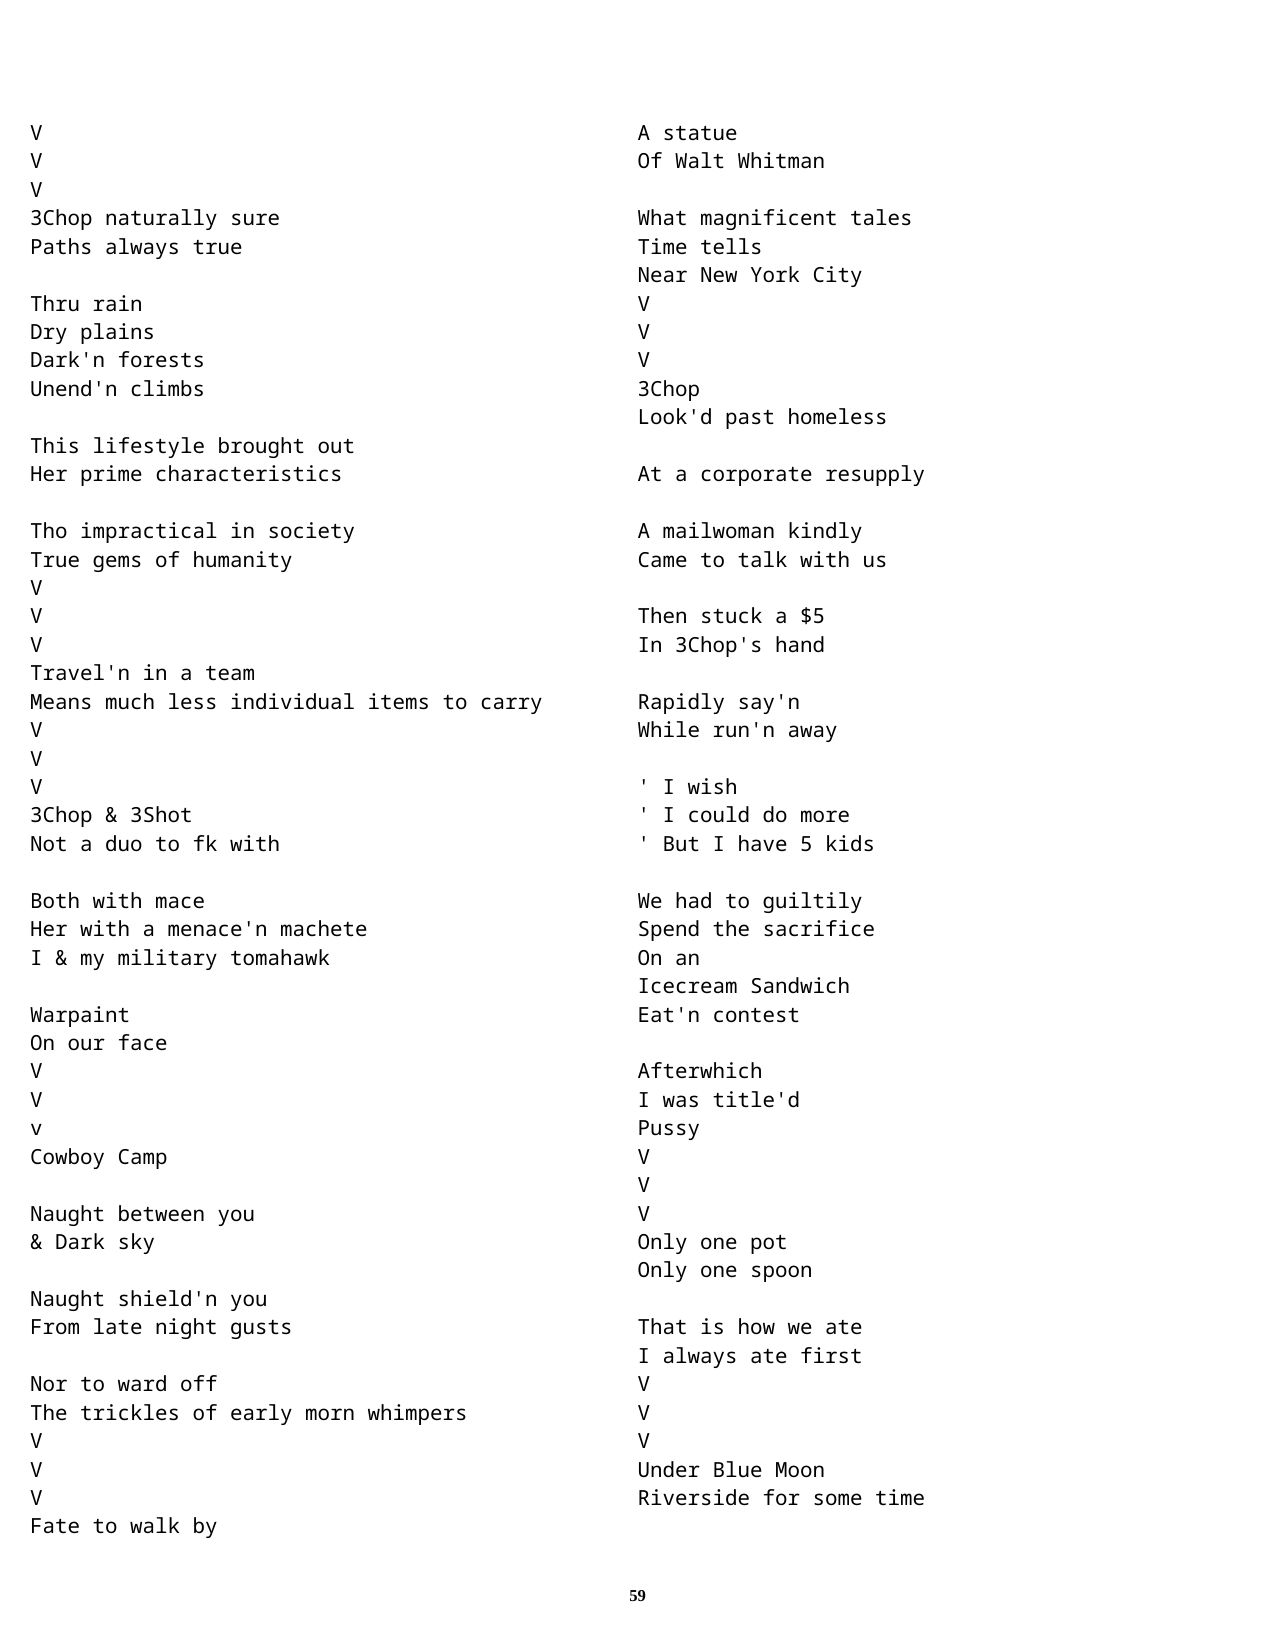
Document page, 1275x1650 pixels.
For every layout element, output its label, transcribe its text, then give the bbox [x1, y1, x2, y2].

text Tho impractical in society [30, 516, 637, 545]
text Pussy [637, 1113, 1245, 1142]
text ' I could do more [637, 801, 1245, 829]
text V [637, 346, 1245, 374]
text V [637, 1142, 1245, 1170]
text I always ate first [637, 1341, 1245, 1369]
text Near New York City [637, 260, 1245, 289]
text While run'n away [637, 715, 1245, 744]
text Look'd past homeless [637, 402, 1245, 431]
text I was title'd [637, 1085, 1245, 1113]
text V [637, 1170, 1245, 1199]
text That is how we ate [637, 1312, 1245, 1341]
text Travel'n in a team [30, 658, 637, 687]
text V [30, 630, 637, 658]
text Her with a menace'n machete [30, 914, 637, 943]
text V [30, 118, 637, 147]
text v [30, 1113, 637, 1142]
text V [30, 602, 637, 630]
text Both with mace [30, 886, 637, 914]
text Rapidly say'n [637, 687, 1245, 715]
text & Dark sky [30, 1227, 637, 1256]
text The trickles of early morn whimpers [30, 1398, 637, 1426]
text V [30, 175, 637, 203]
text V [637, 1398, 1245, 1426]
text Paths always true [30, 232, 637, 260]
text Her prime characteristics [30, 459, 637, 488]
text Warpaint [30, 1000, 637, 1028]
text V [30, 1483, 637, 1512]
text Eat'n contest [637, 1000, 1245, 1028]
text V [30, 772, 637, 801]
text 3Chop [637, 374, 1245, 402]
text On an [637, 943, 1245, 971]
text Fate to walk by [30, 1512, 637, 1540]
text Time tells [637, 232, 1245, 260]
text V [30, 1455, 637, 1483]
text Riverside for some time [637, 1483, 1245, 1512]
text Spend the sacrifice [637, 914, 1245, 943]
text Came to talk with us [637, 545, 1245, 573]
text In 3Chop's hand [637, 630, 1245, 658]
text Unend'n climbs [30, 374, 637, 402]
text On our face [30, 1028, 637, 1057]
text Of Walt Whitman [637, 147, 1245, 175]
text What magnificent tales [637, 203, 1245, 232]
text Then stuck a $5 [637, 602, 1245, 630]
text Only one pot [637, 1227, 1245, 1256]
text A statue [637, 118, 1245, 147]
text Icecream Sandwich [637, 971, 1245, 1000]
text Only one spoon [637, 1256, 1245, 1284]
text Dry plains [30, 317, 637, 346]
text V [30, 573, 637, 602]
text 3Chop naturally sure [30, 203, 637, 232]
text V [30, 1057, 637, 1085]
text V [30, 1085, 637, 1113]
text V [30, 1426, 637, 1455]
text I & my military tomahawk [30, 943, 637, 971]
text Naught shield'n you [30, 1284, 637, 1312]
text V [637, 1199, 1245, 1227]
text Afterwhich [637, 1057, 1245, 1085]
text From late night gusts [30, 1312, 637, 1341]
text Thru rain [30, 289, 637, 317]
text A mailwoman kindly [637, 516, 1245, 545]
text V [637, 1369, 1245, 1398]
text Dark'n forests [30, 346, 637, 374]
text ' I wish [637, 772, 1245, 801]
text This lifestyle brought out [30, 431, 637, 459]
text V [637, 317, 1245, 346]
text Naught between you [30, 1199, 637, 1227]
text V [30, 147, 637, 175]
text V [30, 744, 637, 772]
text At a corporate resupply [637, 459, 1245, 488]
text True gems of humanity [30, 545, 637, 573]
text Not a duo to fk with [30, 829, 637, 857]
text V [637, 289, 1245, 317]
text Cowboy Camp [30, 1142, 637, 1170]
text Under Blue Moon [637, 1455, 1245, 1483]
text V [637, 1426, 1245, 1455]
text 3Chop & 3Shot [30, 801, 637, 829]
text Nor to ward off [30, 1369, 637, 1398]
text Means much less individual items to carry [30, 687, 637, 715]
text V [30, 715, 637, 744]
text We had to guiltily [637, 886, 1245, 914]
text ' But I have 5 kids [637, 829, 1245, 857]
